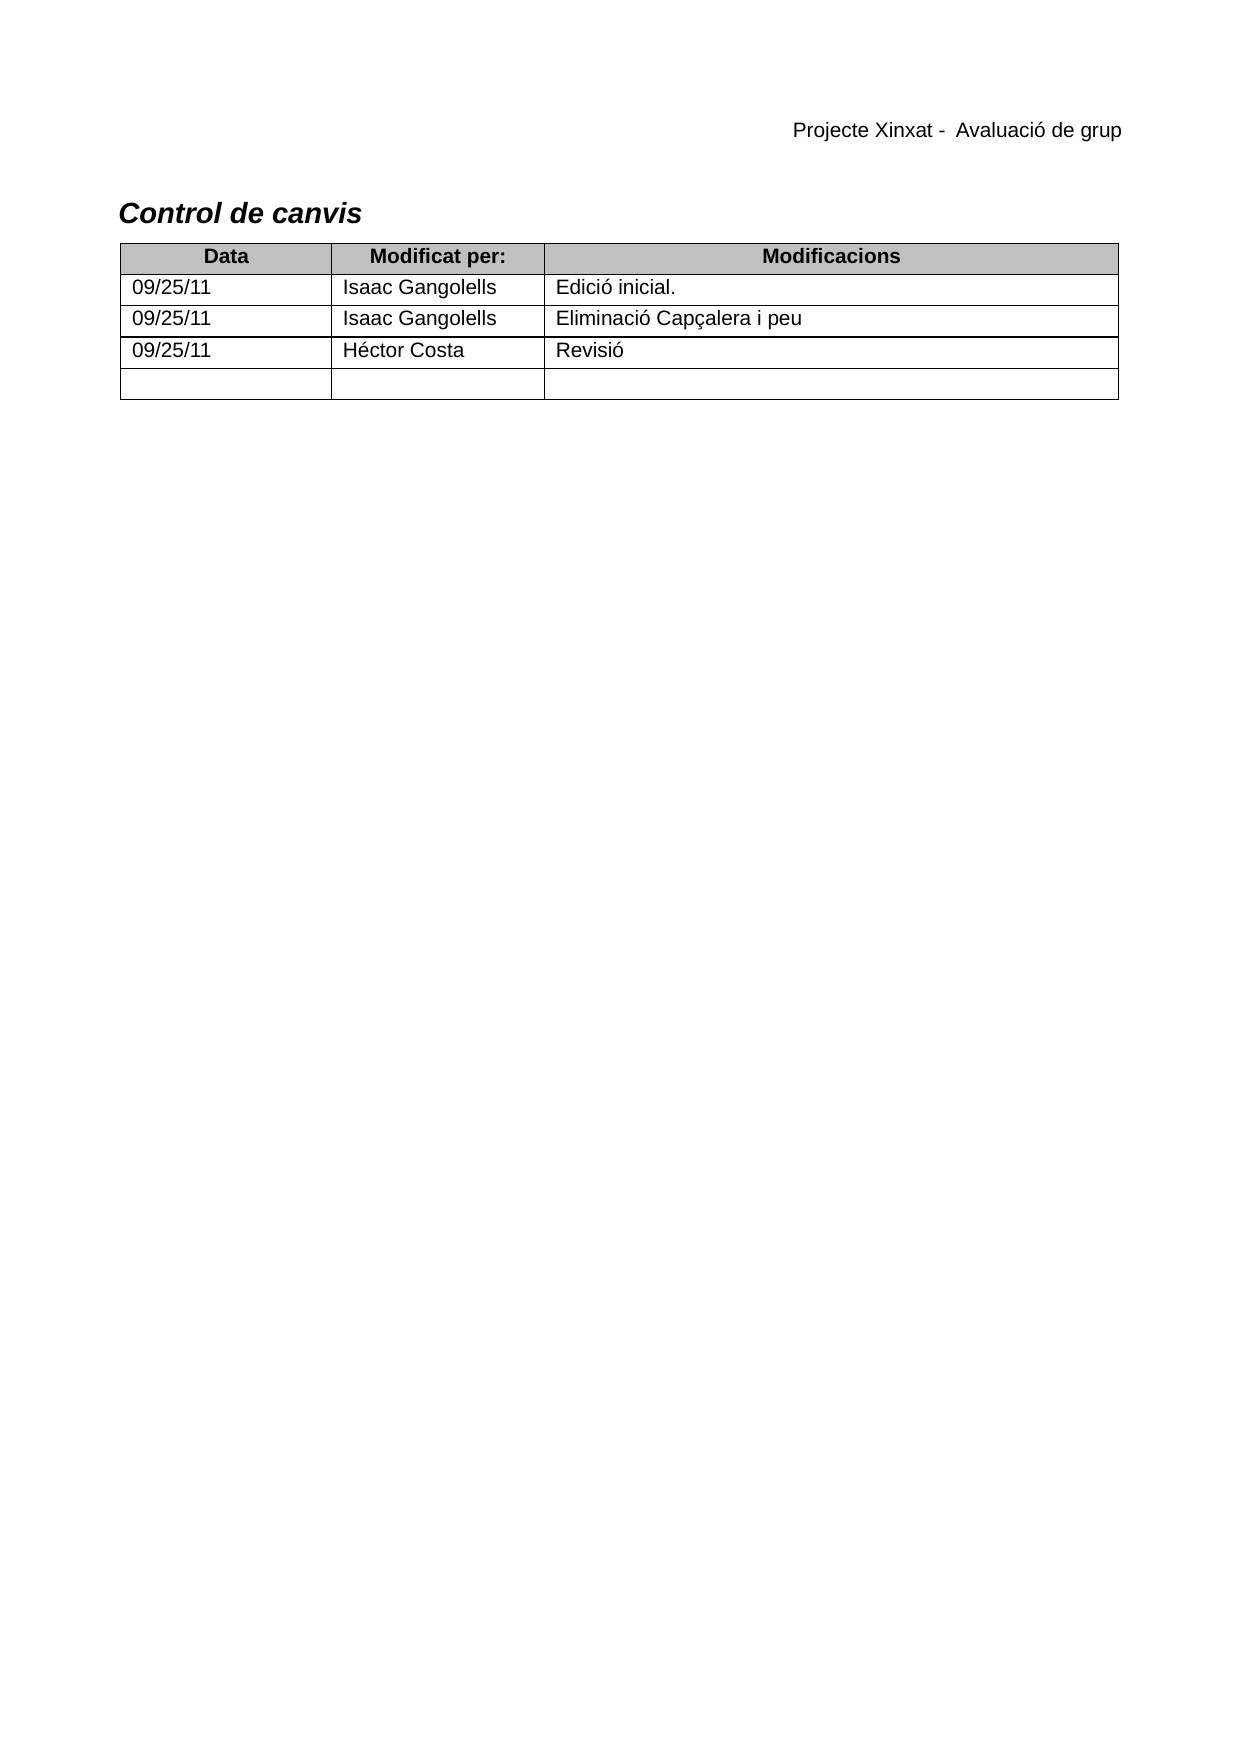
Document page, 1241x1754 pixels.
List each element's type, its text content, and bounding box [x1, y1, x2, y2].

table_cell 25/09/11 [121, 338, 331, 368]
table_cell 25/09/11 [121, 275, 331, 305]
table_cell Edició inicial. [545, 275, 1118, 305]
table_cell [545, 369, 1118, 399]
table_cell [121, 369, 331, 399]
table_header Data [121, 244, 331, 274]
table_cell 25/09/11 [121, 306, 331, 336]
table_cell Revisió [545, 338, 1118, 368]
table_cell [332, 369, 544, 399]
table_header Modificat per: [332, 244, 544, 274]
table_cell Héctor Costa [332, 338, 544, 368]
table_cell Isaac Gangolells [332, 306, 544, 336]
table_header Modificacions [545, 244, 1118, 274]
table_cell Eliminació Capçalera i peu [545, 306, 1118, 336]
subtitle Control de canvis [118, 197, 1122, 230]
table_cell Isaac Gangolells [332, 275, 544, 305]
